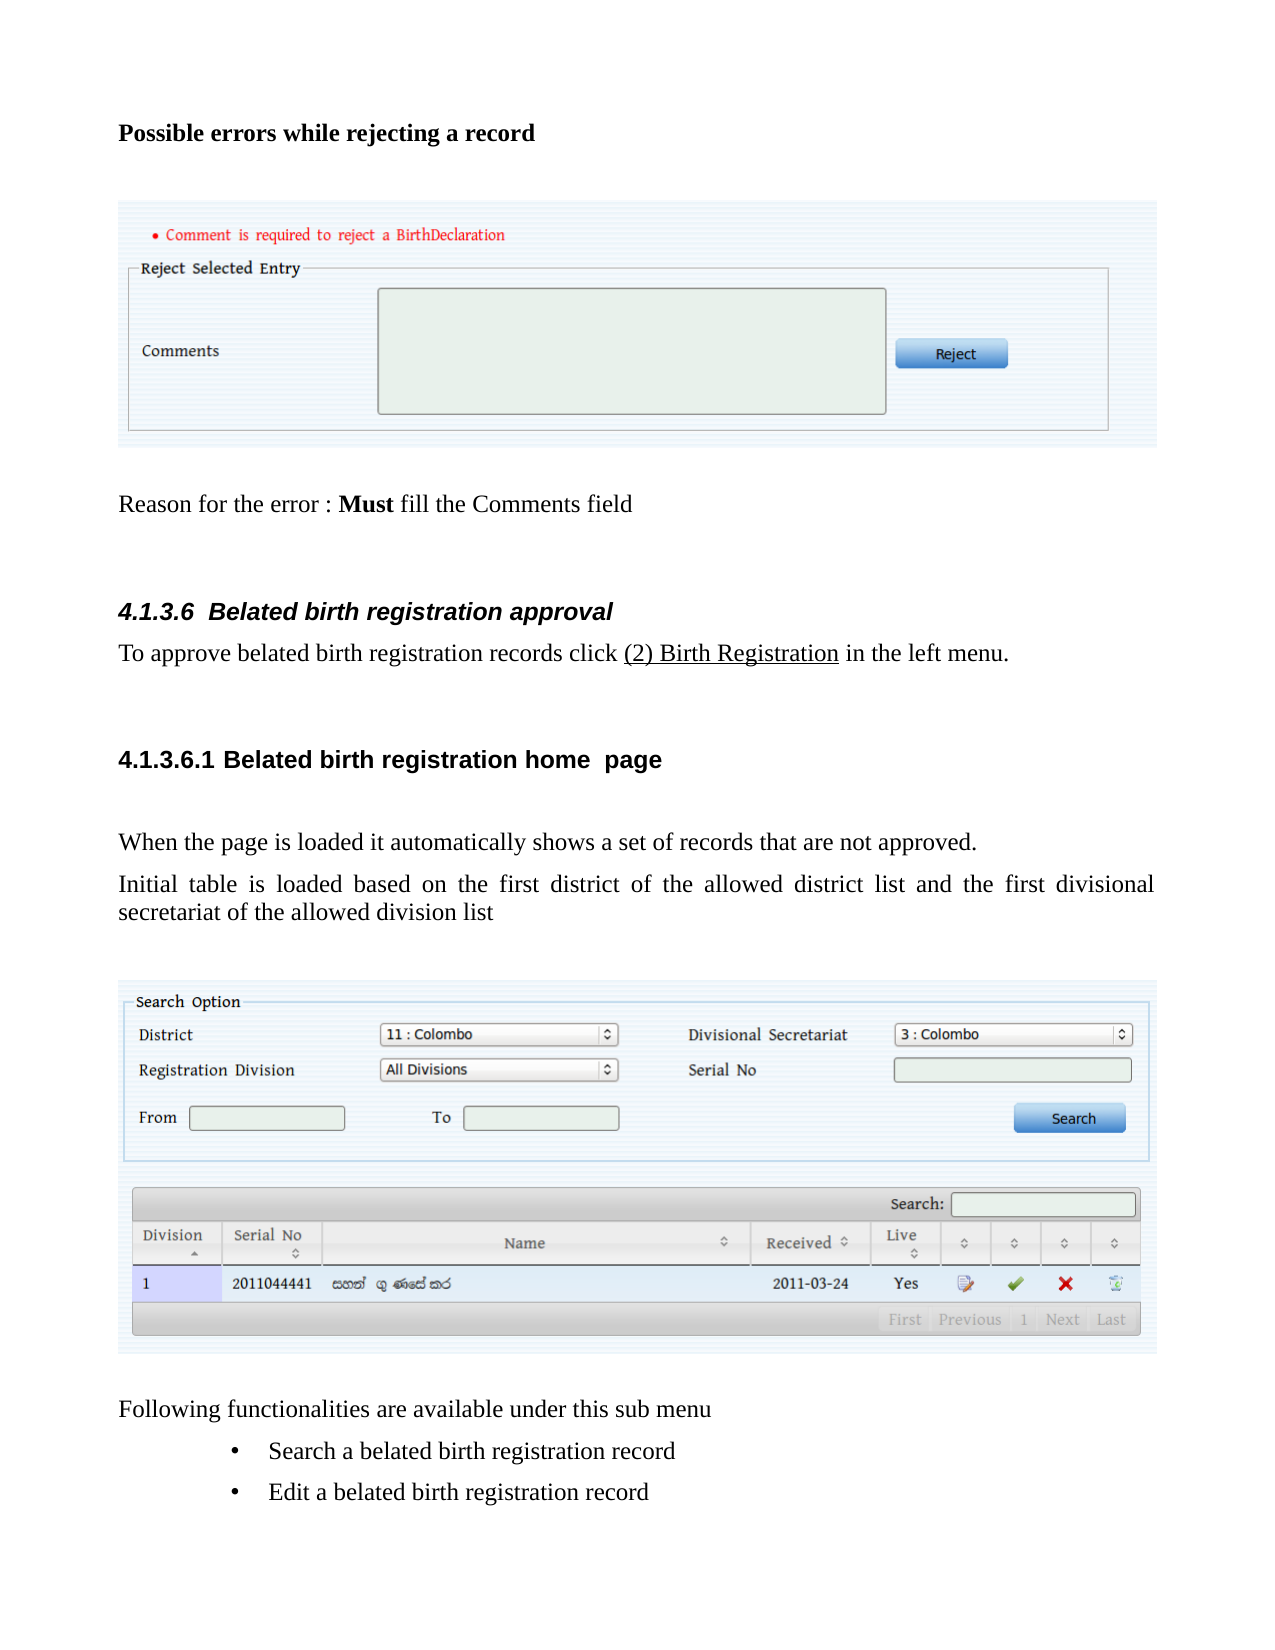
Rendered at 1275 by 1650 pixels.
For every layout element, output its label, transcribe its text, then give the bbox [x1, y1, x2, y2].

list Search a belated birth registration record [231, 1436, 1157, 1464]
text Initial table is loaded based on the first district of the allowed district list and the first divisional secretariat of the allowed division list [118, 869, 1157, 926]
text Reason for the error : Must fill the Comments field [118, 489, 1157, 518]
text To approve belated birth registration records click (2) Birth Registration in the left menu. [118, 638, 1157, 666]
subtitle Belated birth registration approval [118, 597, 1157, 625]
text When the page is loaded it automatically shows a set of records that are not approved. [118, 827, 1157, 856]
text Following functionalities are available under this sub menu [118, 1394, 1157, 1423]
picture [118, 200, 1157, 448]
text Possible errors while rejecting a record [118, 118, 1157, 147]
subtitle Belated birth registration home page [118, 745, 1157, 774]
picture [118, 980, 1157, 1354]
list Edit a belated birth registration record [231, 1477, 1157, 1506]
